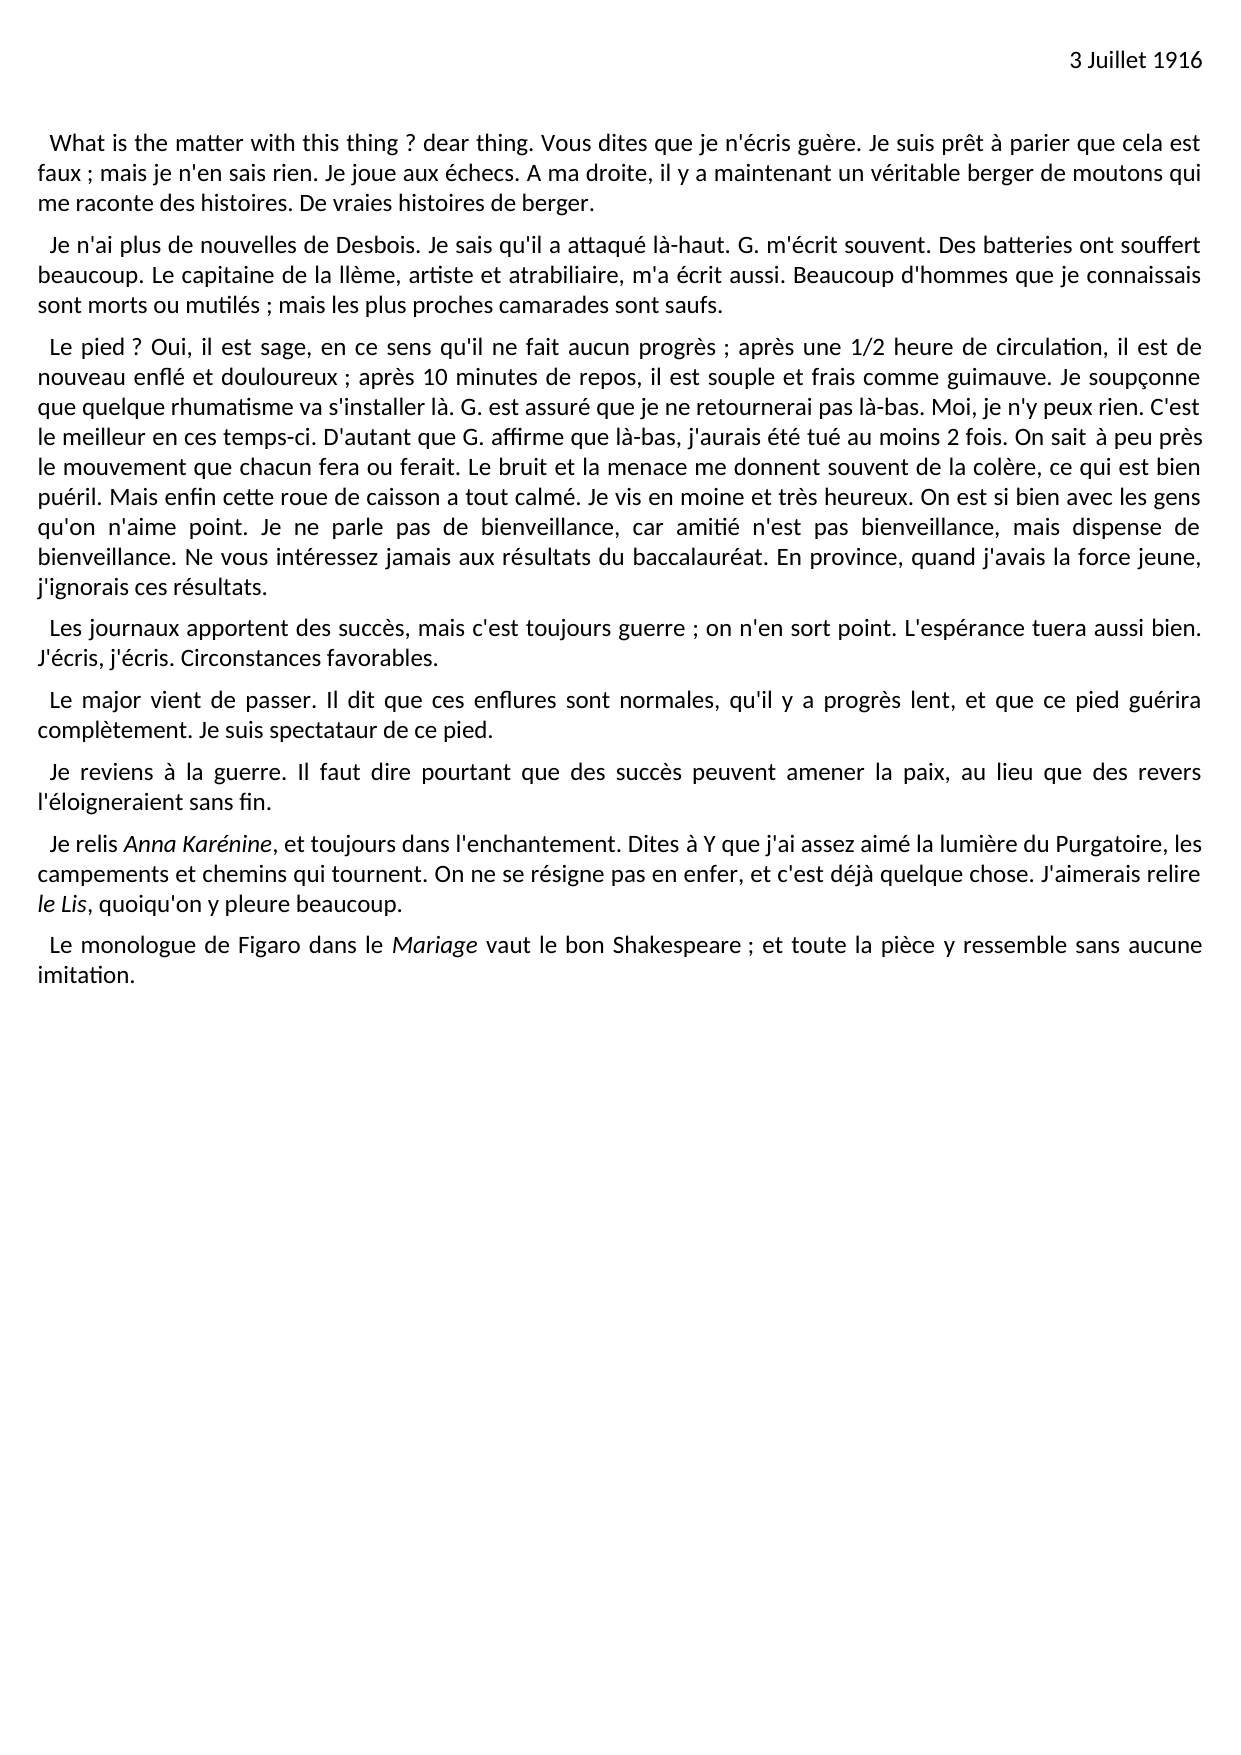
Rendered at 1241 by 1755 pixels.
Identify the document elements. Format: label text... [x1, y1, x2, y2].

text Le monologue de Figaro dans le Mariage vaut le bon Shakespeare ; et toute la pièce y ressemble sans aucune imitation. [37, 935, 1203, 990]
text What is the matter with this thing ? dear thing. Vous dites que je n'écris guère. Je suis prêt à parier que cela est faux ; mais je n'en sais rien. Je joue aux échecs. A ma droite, il y a maintenant un véritable berger de moutons qui me raconte des histoires. De vraies histoires de berger. [37, 133, 1203, 218]
text Le pied ? Oui, il est sage, en ce sens qu'il ne fait aucun progrès ; après une 1/2 heure de circulation, il est de nouveau enflé et douloureux ; après 10 minutes de repos, il est souple et frais comme guimauve. Je soupçonne que quelque rhumatisme va s'installer là. G. est assuré que je ne retournerai pas là-bas. Moi, je n'y peux rien. C'est le meilleur en ces temps-ci. D'autant que G. affirme que là-bas, j'aurais été tué au moins 2 fois. On sait à peu près le mouvement que chacun fera ou ferait. Le bruit et la menace me donnent souvent de la colère, ce qui est bien puéril. Mais enfin cette roue de caisson a tout calmé. Je vis en moine et très heureux. On est si bien avec les gens qu'on n'aime point. Je ne parle pas de bienveillance, car amitié n'est pas bienveillance, mais dispense de bienveillance. Ne vous intéressez jamais aux ré­sultats du baccalauréat. En province, quand j'avais la force jeune, j'ignorais ces rés­ultats. [37, 336, 1203, 601]
text Le major vient de passer. Il dit que ces enflures sont normales, qu'il y a progrès lent, et que ce pied guérira complètement. Je suis spectataur de ce pied. [37, 690, 1203, 745]
text Je reviens à la guerre. Il faut dire pourtant que des succès peuvent amener la paix, au lieu que des revers l'éloigneraient sans fin. [37, 762, 1203, 817]
text Je n'ai plus de nouvelles de Desbois. Je sais qu'il a attaqué là-haut. G. m'écrit souvent. Des batteries ont souffert beaucoup. Le capitaine de la llème, artiste et atrabiliaire, m'a écrit aussi. Beaucoup d'hommes que je connaissais sont morts ou mutilés ; mais les plus proches camarades sont saufs. [37, 234, 1203, 319]
text 3 Juillet 1916 [37, 49, 1203, 74]
text Je relis Anna Karénine, et toujours dans l'enchantement. Dites à Y que j'ai assez aimé la lumière du Purgatoire, les campements et chemins qui tournent. On ne se résigne pas en enfer, et c'est déjà quelque chose. J'aimerais relire le Lis, quoiqu'on y pleure beaucoup. [37, 833, 1203, 918]
text Les journaux apportent des succès, mais c'est toujours guerre ; on n'en sort point. L'espérance tuera aussi bien. J'écris, j'écris. Circonstances favorables. [37, 618, 1203, 673]
